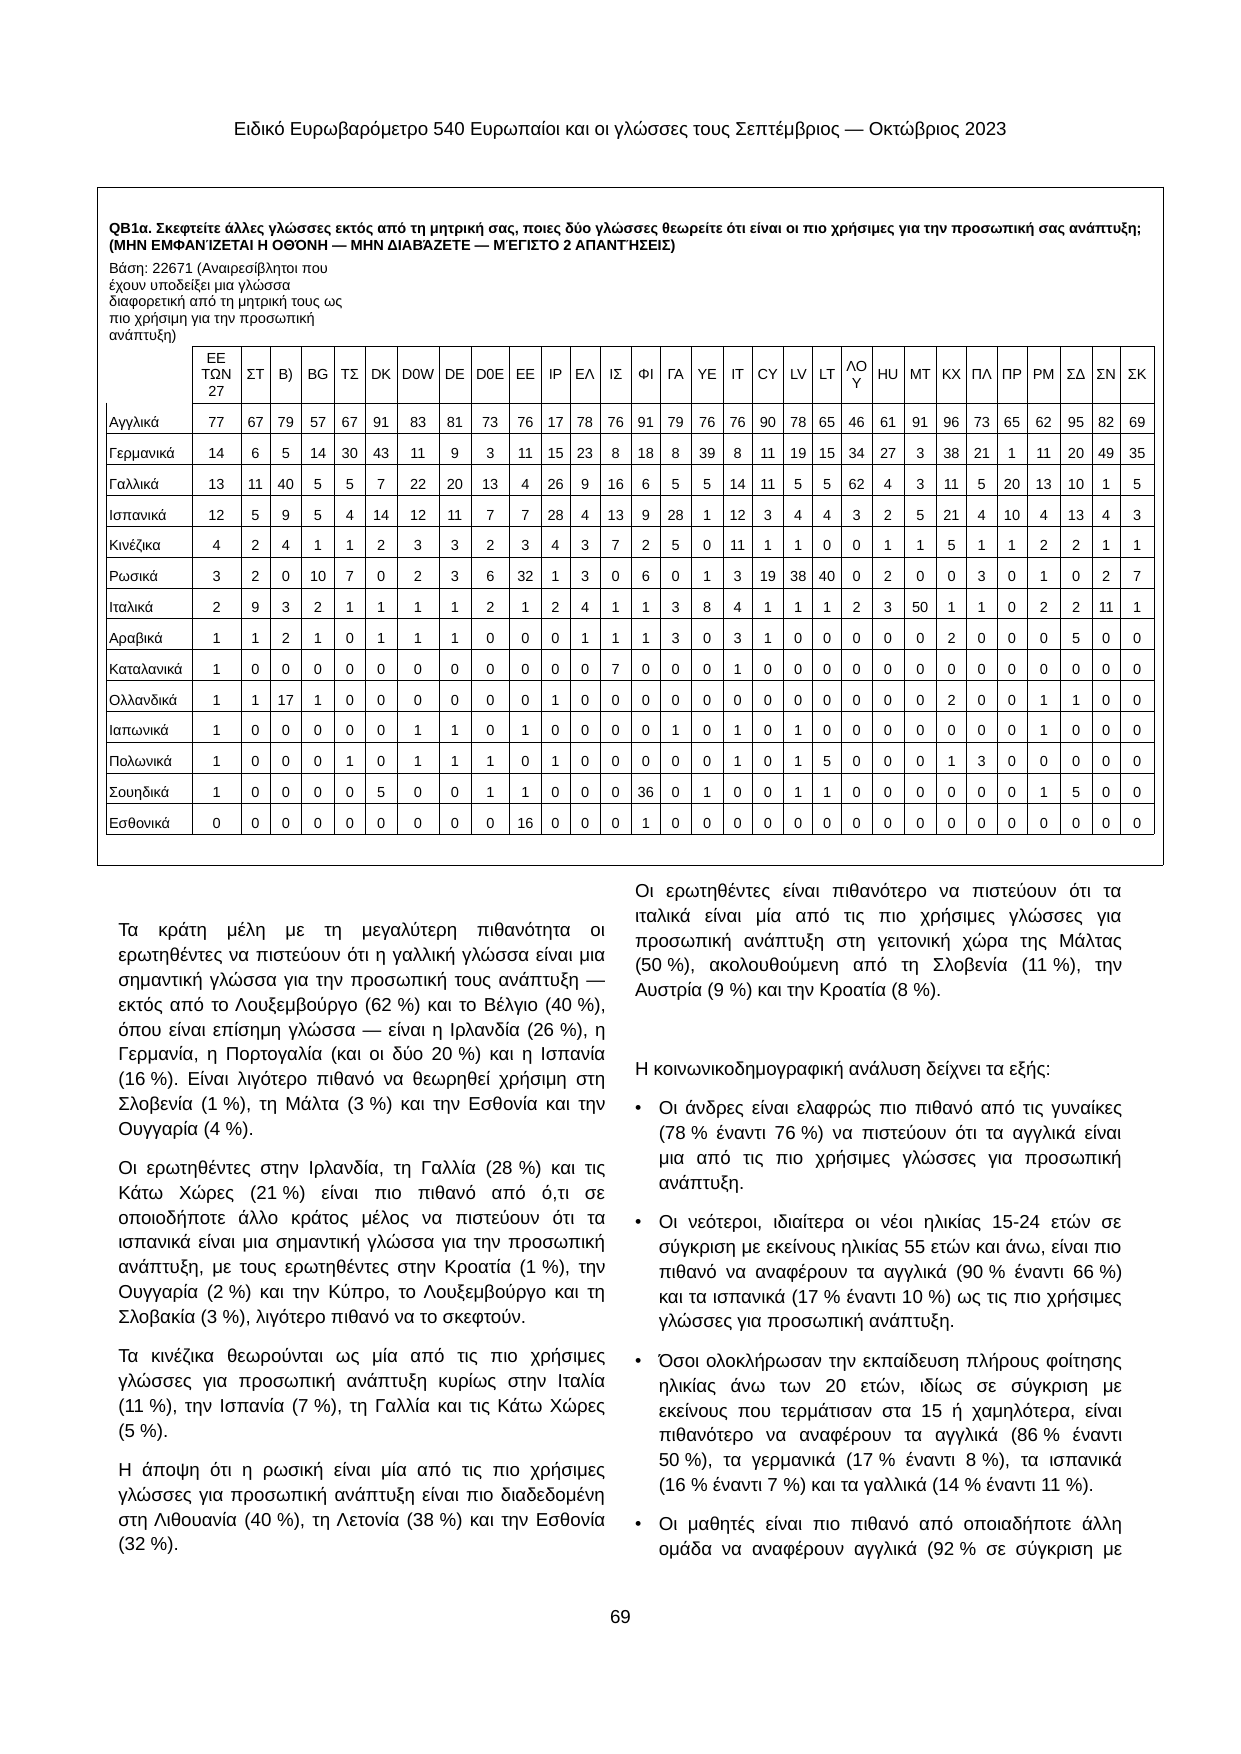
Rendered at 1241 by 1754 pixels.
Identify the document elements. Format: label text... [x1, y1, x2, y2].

table_cell 0 [905, 650, 936, 680]
table_cell 0 [998, 774, 1027, 803]
table_cell 0 [601, 774, 631, 803]
table_cell 0 [905, 558, 936, 587]
table_cell 0 [937, 712, 966, 742]
table_cell 2 [937, 681, 966, 711]
table_cell 1 [1028, 558, 1060, 587]
table_cell 4 [724, 589, 752, 618]
table_cell 0 [813, 650, 841, 680]
table_cell 0 [440, 804, 471, 834]
table_cell [600, 257, 631, 346]
table_cell 2 [542, 589, 570, 618]
table_cell 1 [302, 681, 334, 711]
table_cell 0 [542, 804, 570, 834]
table_cell 18 [632, 434, 660, 464]
table_cell 10 [1061, 465, 1092, 495]
table_cell 13 [193, 465, 241, 495]
table_cell ΕΕ [510, 347, 541, 402]
table_cell 0 [571, 681, 600, 711]
table_cell 2 [472, 589, 509, 618]
table_cell ΣΝ [1093, 347, 1120, 402]
table_cell Αγγλικά [107, 403, 192, 433]
table_cell HU [873, 347, 904, 402]
table_cell 2 [1061, 527, 1092, 557]
table_cell 0 [302, 712, 334, 742]
table_cell Καταλανικά [107, 650, 192, 680]
table_cell [631, 257, 660, 346]
table_cell 39 [692, 434, 723, 464]
table_cell 0 [842, 650, 872, 680]
table_cell 20 [1061, 434, 1092, 464]
table_cell 79 [661, 404, 691, 433]
table_cell 3 [661, 619, 691, 649]
table_cell [1027, 257, 1060, 346]
table_cell 5 [967, 465, 997, 495]
table_cell 3 [510, 527, 541, 557]
table_cell 82 [1093, 404, 1120, 433]
table_cell 0 [632, 681, 660, 711]
table_cell 0 [398, 774, 439, 803]
table_cell 4 [813, 496, 841, 526]
table_cell 0 [905, 681, 936, 711]
table_cell 0 [601, 804, 631, 834]
table_cell 4 [271, 527, 301, 557]
table_cell 91 [905, 404, 936, 433]
table_cell 0 [753, 681, 783, 711]
table_cell 1 [398, 619, 439, 649]
table_cell 0 [813, 804, 841, 834]
table_cell [691, 257, 723, 346]
table_cell 79 [271, 404, 301, 433]
table_cell D0E [472, 347, 509, 402]
table_cell 9 [242, 589, 270, 618]
table_cell [752, 257, 783, 346]
table_cell 0 [193, 804, 241, 834]
table_cell 1 [632, 804, 660, 834]
table_cell 62 [842, 465, 872, 495]
table_cell 27 [873, 434, 904, 464]
table_cell 1 [571, 619, 600, 649]
table_cell 1 [302, 527, 334, 557]
table_cell 0 [398, 804, 439, 834]
table_cell 5 [905, 496, 936, 526]
table_cell D0W [398, 347, 439, 402]
table_cell [936, 257, 966, 346]
table_cell 0 [813, 681, 841, 711]
table_cell 0 [335, 712, 365, 742]
table_cell 0 [510, 619, 541, 649]
table_cell 20 [440, 465, 471, 495]
table_cell 0 [724, 804, 752, 834]
table_cell 34 [842, 434, 872, 464]
table_cell 2 [873, 558, 904, 587]
table_cell 3 [398, 527, 439, 557]
table_cell 2 [1028, 527, 1060, 557]
table_cell 0 [632, 743, 660, 772]
table_cell 40 [813, 558, 841, 587]
table_cell 11 [398, 434, 439, 464]
table_cell 1 [632, 589, 660, 618]
table_cell 78 [784, 404, 812, 433]
table_cell 4 [571, 589, 600, 618]
table_cell 28 [661, 496, 691, 526]
table_cell 13 [601, 496, 631, 526]
table_cell 0 [1028, 650, 1060, 680]
table_cell 4 [571, 496, 600, 526]
table_cell 7 [601, 650, 631, 680]
table_cell 0 [661, 804, 691, 834]
table_cell 1 [998, 434, 1027, 464]
table_cell 0 [842, 804, 872, 834]
table_cell Σουηδικά [107, 774, 192, 803]
table_cell 0 [998, 650, 1027, 680]
table_cell 0 [366, 743, 397, 772]
table_cell Βάση: 22671 (Αναιρεσίβλητοι που έχουν υποδείξει μια γλώσσα διαφορετική από τη μητρική τους ως πιο χρήσιμη για την προσωπική ανάπτυξη) [106, 257, 365, 346]
table_cell 0 [967, 804, 997, 834]
table_cell 57 [302, 404, 334, 433]
table_cell 1 [335, 743, 365, 772]
table_cell 0 [937, 558, 966, 587]
table_cell 1 [1121, 527, 1154, 557]
table_cell 4 [1028, 496, 1060, 526]
table_cell 1 [661, 712, 691, 742]
table_cell 0 [842, 774, 872, 803]
table_cell 12 [398, 496, 439, 526]
table_cell 0 [271, 774, 301, 803]
table_cell ΦΙ [632, 347, 660, 402]
table_cell 6 [242, 434, 270, 464]
table_cell 0 [661, 650, 691, 680]
table_cell 0 [271, 712, 301, 742]
table_cell Αραβικά [107, 619, 192, 649]
table_cell 0 [905, 743, 936, 772]
table_cell 0 [784, 804, 812, 834]
table_cell 0 [1093, 681, 1120, 711]
table_cell 1 [784, 589, 812, 618]
table_cell ΤΣ [335, 347, 365, 402]
table_cell 0 [873, 743, 904, 772]
table_cell 1 [784, 743, 812, 772]
table_cell 26 [542, 465, 570, 495]
table_cell 0 [366, 804, 397, 834]
table_cell 1 [937, 743, 966, 772]
table_cell 76 [601, 404, 631, 433]
table_cell 0 [542, 774, 570, 803]
table_cell 96 [937, 404, 966, 433]
table_cell 0 [632, 712, 660, 742]
table_cell 0 [905, 619, 936, 649]
list Οι μαθητές είναι πιο πιθανό από οποιαδήποτε άλλη ομάδα να αναφέρουν αγγλικά (92 % σε σύγκριση με [635, 1513, 1122, 1559]
table_cell 11 [724, 527, 752, 557]
table_cell ΜΤ [905, 347, 936, 402]
table_cell 0 [398, 650, 439, 680]
table_cell 4 [335, 496, 365, 526]
table_cell 1 [472, 743, 509, 772]
table_cell 1 [1093, 527, 1120, 557]
table_cell ΚΧ [937, 347, 966, 402]
table_cell [397, 257, 439, 346]
table_cell 7 [472, 496, 509, 526]
list Οι άνδρες είναι ελαφρώς πιο πιθανό από τις γυναίκες (78 % έναντι 76 %) να πιστεύουν ότι τα αγγλικά είναι μια από τις πιο χρήσιμες γλώσσες για προσωπική ανάπτυξη. [635, 1097, 1122, 1193]
table_cell [966, 257, 997, 346]
table_cell 1 [967, 589, 997, 618]
table_cell 0 [998, 743, 1027, 772]
table_cell 23 [571, 434, 600, 464]
table_cell 76 [724, 404, 752, 433]
table_cell 3 [571, 558, 600, 587]
table_cell 0 [998, 712, 1027, 742]
table_cell 1 [398, 589, 439, 618]
table_cell 0 [271, 743, 301, 772]
table_cell 0 [873, 681, 904, 711]
table_cell ΙΣ [601, 347, 631, 402]
table_cell [570, 257, 600, 346]
table_cell 0 [692, 804, 723, 834]
table_cell 0 [242, 650, 270, 680]
table_cell 1 [784, 774, 812, 803]
table_cell 0 [242, 804, 270, 834]
table_cell 0 [472, 681, 509, 711]
table_cell 3 [661, 589, 691, 618]
table_cell 0 [998, 619, 1027, 649]
table_cell 1 [193, 681, 241, 711]
table_cell 91 [366, 404, 397, 433]
table_cell 61 [873, 404, 904, 433]
table_cell 1 [998, 527, 1027, 557]
table_cell 0 [692, 527, 723, 557]
table_cell 8 [692, 589, 723, 618]
text Τα κράτη μέλη με τη μεγαλύτερη πιθανότητα οι ερωτηθέντες να πιστεύουν ότι η γαλλική γλώσσα είναι μια σημαντική γλώσσα για την προσωπική τους ανάπτυξη — εκτός από το Λουξεμβούργο (62 %) και το Βέλγιο (40 %), όπου είναι επίσημη γλώσσα — είναι η Ιρλανδία (26 %), η Γερμανία, η Πορτογαλία (και οι δύο 20 %) και η Ισπανία (16 %). Είναι λιγότερο πιθανό να θεωρηθεί χρήσιμη στη Σλοβενία (1 %), τη Μάλτα (3 %) και την Εσθονία και την Ουγγαρία (4 %). [118, 919, 605, 1139]
table_cell 1 [242, 619, 270, 649]
table_cell 0 [842, 743, 872, 772]
table_cell 0 [753, 712, 783, 742]
table_cell 15 [813, 434, 841, 464]
table_cell 5 [813, 465, 841, 495]
table_cell 5 [784, 465, 812, 495]
table_cell 3 [571, 527, 600, 557]
table_cell 0 [967, 774, 997, 803]
table_cell 1 [1028, 681, 1060, 711]
table_cell 0 [1061, 650, 1092, 680]
table_cell [813, 257, 841, 346]
table_cell 0 [366, 681, 397, 711]
table_cell 5 [1061, 619, 1092, 649]
table_cell 11 [753, 434, 783, 464]
table_cell [471, 257, 509, 346]
table_cell 5 [1061, 774, 1092, 803]
table_cell 14 [302, 434, 334, 464]
table_cell 0 [1121, 804, 1154, 834]
table_cell 1 [440, 589, 471, 618]
table_cell 5 [335, 465, 365, 495]
table_cell 1 [753, 527, 783, 557]
table_cell 2 [472, 527, 509, 557]
table_cell 0 [724, 774, 752, 803]
table_cell ΛΟΥ [842, 347, 872, 402]
table_cell 1 [601, 589, 631, 618]
table_cell 2 [398, 558, 439, 587]
table_cell 1 [366, 589, 397, 618]
table_cell 4 [784, 496, 812, 526]
table_cell LV [784, 347, 812, 402]
table_cell 3 [1121, 496, 1154, 526]
table_cell 1 [813, 589, 841, 618]
table_cell 0 [661, 774, 691, 803]
table_cell 16 [510, 804, 541, 834]
table_cell ΥΕ [692, 347, 723, 402]
table_cell 0 [813, 712, 841, 742]
table_cell [541, 257, 570, 346]
table_cell 12 [724, 496, 752, 526]
table_cell 9 [440, 434, 471, 464]
table_cell 21 [967, 434, 997, 464]
table_cell 2 [873, 496, 904, 526]
table_cell 76 [692, 404, 723, 433]
text Οι ερωτηθέντες στην Ιρλανδία, τη Γαλλία (28 %) και τις Κάτω Χώρες (21 %) είναι πιο πιθανό από ό,τι σε οποιοδήποτε άλλο κράτος μέλος να πιστεύουν ότι τα ισπανικά είναι μια σημαντική γλώσσα για την προσωπική ανάπτυξη, με τους ερωτηθέντες στην Κροατία (1 %), την Ουγγαρία (2 %) και την Κύπρο, το Λουξεμβούργο και τη Σλοβακία (3 %), λιγότερο πιθανό να το σκεφτούν. [118, 1157, 605, 1327]
table_cell 7 [510, 496, 541, 526]
table_cell 0 [1121, 650, 1154, 680]
table_cell 3 [753, 496, 783, 526]
table_cell [904, 257, 936, 346]
table_cell 7 [335, 558, 365, 587]
table_cell 0 [1121, 743, 1154, 772]
table_cell 0 [242, 712, 270, 742]
table_cell 2 [242, 558, 270, 587]
table_cell 0 [366, 650, 397, 680]
table_cell [439, 257, 471, 346]
table_cell 0 [784, 619, 812, 649]
table_cell 0 [472, 650, 509, 680]
table_cell 0 [571, 804, 600, 834]
table_cell DK [366, 347, 397, 402]
table_cell 1 [440, 743, 471, 772]
table_cell 1 [440, 712, 471, 742]
table_cell 3 [967, 743, 997, 772]
table_cell 0 [661, 681, 691, 711]
table_cell 4 [967, 496, 997, 526]
text [635, 177, 1122, 187]
table_cell 0 [1028, 619, 1060, 649]
table_cell 1 [692, 558, 723, 587]
table_cell 1 [398, 743, 439, 772]
table_cell 9 [271, 496, 301, 526]
table_cell ΕΛ [571, 347, 600, 402]
table_cell 90 [753, 404, 783, 433]
table_cell 19 [753, 558, 783, 587]
table_cell 3 [724, 619, 752, 649]
table_cell 13 [1061, 496, 1092, 526]
text Τα κινέζικα θεωρούνται ως μία από τις πιο χρήσιμες γλώσσες για προσωπική ανάπτυξη κυρίως στην Ιταλία (11 %), την Ισπανία (7 %), τη Γαλλία και τις Κάτω Χώρες (5 %). [118, 1345, 605, 1441]
table_cell Ισπανικά [107, 496, 192, 526]
table_cell Ιταλικά [107, 589, 192, 618]
table_cell 0 [335, 804, 365, 834]
table_cell 0 [692, 650, 723, 680]
table_cell 0 [753, 743, 783, 772]
table_cell 0 [1093, 650, 1120, 680]
table_cell 0 [1061, 804, 1092, 834]
table_cell BG [302, 347, 334, 402]
table_cell 10 [998, 496, 1027, 526]
table_cell 67 [242, 404, 270, 433]
table_cell 1 [724, 743, 752, 772]
table_cell 0 [366, 558, 397, 587]
table_cell 21 [937, 496, 966, 526]
table_cell 0 [842, 619, 872, 649]
table_cell 43 [366, 434, 397, 464]
table_cell 0 [632, 650, 660, 680]
table_cell 0 [571, 743, 600, 772]
table_cell ΡΜ [1028, 347, 1060, 402]
table_cell ΠΛ [967, 347, 997, 402]
table_cell 2 [302, 589, 334, 618]
table_cell 1 [335, 527, 365, 557]
table_cell 4 [1093, 496, 1120, 526]
table_cell 1 [724, 712, 752, 742]
table_cell 5 [813, 743, 841, 772]
table_cell 7 [366, 465, 397, 495]
table_cell 2 [1093, 558, 1120, 587]
table_cell 0 [937, 774, 966, 803]
table_cell 1 [873, 527, 904, 557]
table_cell 0 [873, 774, 904, 803]
table_cell 14 [724, 465, 752, 495]
table_cell 2 [242, 527, 270, 557]
table_cell 11 [440, 496, 471, 526]
table_cell 5 [271, 434, 301, 464]
table_cell Γερμανικά [107, 434, 192, 464]
table_cell 1 [692, 774, 723, 803]
table_cell 81 [440, 404, 471, 433]
text Η άποψη ότι η ρωσική είναι μία από τις πιο χρήσιμες γλώσσες για προσωπική ανάπτυξη είναι πιο διαδεδομένη στη Λιθουανία (40 %), τη Λετονία (38 %) και την Εσθονία (32 %). [118, 1459, 605, 1555]
table_cell [784, 257, 812, 346]
table_cell 0 [937, 650, 966, 680]
table_cell 78 [571, 404, 600, 433]
table_cell 20 [998, 465, 1027, 495]
table_cell 32 [510, 558, 541, 587]
table_cell 8 [724, 434, 752, 464]
table_cell 0 [601, 558, 631, 587]
table_cell 0 [998, 804, 1027, 834]
table_cell 1 [753, 589, 783, 618]
table_cell 0 [873, 804, 904, 834]
table_cell 8 [661, 434, 691, 464]
table_cell 0 [813, 619, 841, 649]
table_cell 0 [472, 804, 509, 834]
table_cell 1 [542, 558, 570, 587]
table_cell 7 [1121, 558, 1154, 587]
table_cell 2 [366, 527, 397, 557]
table_cell 11 [242, 465, 270, 495]
table_cell 95 [1061, 404, 1092, 433]
table_cell ΙΡ [542, 347, 570, 402]
table_cell 5 [937, 527, 966, 557]
table_cell 1 [724, 650, 752, 680]
table_cell 1 [1121, 589, 1154, 618]
table_cell 30 [335, 434, 365, 464]
table_cell 1 [398, 712, 439, 742]
table_cell 0 [724, 681, 752, 711]
table_cell 0 [1061, 558, 1092, 587]
table_cell 17 [271, 681, 301, 711]
table_cell 3 [440, 558, 471, 587]
table_cell 0 [1093, 804, 1120, 834]
table_cell 0 [271, 650, 301, 680]
table_cell 1 [1061, 681, 1092, 711]
table_cell 0 [753, 804, 783, 834]
table_cell 14 [366, 496, 397, 526]
table_cell 0 [967, 650, 997, 680]
table_cell [660, 257, 691, 346]
table_cell 76 [510, 404, 541, 433]
table_cell 3 [842, 496, 872, 526]
table_cell 73 [472, 404, 509, 433]
table_cell 4 [873, 465, 904, 495]
table_cell 0 [302, 650, 334, 680]
table_cell 1 [193, 774, 241, 803]
table_cell 11 [753, 465, 783, 495]
table_cell 5 [692, 465, 723, 495]
table_cell ΕΕ ΤΩΝ 27 [193, 347, 241, 402]
table_cell 6 [632, 558, 660, 587]
table_cell 2 [937, 619, 966, 649]
table_cell 1 [440, 619, 471, 649]
table_cell 50 [905, 589, 936, 618]
table_cell 67 [335, 404, 365, 433]
table_cell IT [724, 347, 752, 402]
table_cell 4 [510, 465, 541, 495]
table_cell 0 [398, 681, 439, 711]
table_cell 1 [510, 774, 541, 803]
table_cell ΓΑ [661, 347, 691, 402]
table_cell [841, 257, 872, 346]
table_cell 1 [510, 712, 541, 742]
table_cell 12 [193, 496, 241, 526]
table_cell 3 [440, 527, 471, 557]
table_cell 0 [937, 804, 966, 834]
table_cell 0 [335, 619, 365, 649]
table_cell 5 [661, 465, 691, 495]
table_cell 8 [601, 434, 631, 464]
table_cell [723, 257, 752, 346]
table_cell 0 [1121, 774, 1154, 803]
table_cell [510, 257, 541, 346]
table_cell 10 [302, 558, 334, 587]
table_cell 0 [601, 681, 631, 711]
table_cell Κινέζικα [107, 527, 192, 557]
table_cell 0 [784, 650, 812, 680]
table_cell 0 [873, 650, 904, 680]
table_cell 38 [784, 558, 812, 587]
table_cell 0 [873, 619, 904, 649]
table_cell 0 [571, 650, 600, 680]
table_cell 0 [661, 743, 691, 772]
table_cell 62 [1028, 404, 1060, 433]
table_cell 5 [302, 496, 334, 526]
table_cell 2 [1028, 589, 1060, 618]
table_cell 1 [510, 589, 541, 618]
table_cell 69 [1121, 404, 1154, 433]
table_cell 0 [842, 527, 872, 557]
table_cell 11 [510, 434, 541, 464]
table_cell 0 [472, 619, 509, 649]
table_cell 0 [1061, 712, 1092, 742]
table_cell 22 [398, 465, 439, 495]
table_cell [1092, 257, 1120, 346]
table_cell 0 [1028, 804, 1060, 834]
table_cell 5 [661, 527, 691, 557]
list Όσοι ολοκλήρωσαν την εκπαίδευση πλήρους φοίτησης ηλικίας άνω των 20 ετών, ιδίως σε σύγκριση με εκείνους που τερμάτισαν στα 15 ή χαμηλότερα, είναι πιθανότερο να αναφέρουν τα αγγλικά (86 % έναντι 50 %), τα γερμανικά (17 % έναντι 8 %), τα ισπανικά (16 % έναντι 7 %) και τα γαλλικά (14 % έναντι 11 %). [635, 1350, 1122, 1495]
table_cell 5 [366, 774, 397, 803]
table_cell 1 [366, 619, 397, 649]
table_cell 5 [302, 465, 334, 495]
table_cell [106, 346, 192, 402]
table_cell 0 [967, 681, 997, 711]
table_cell LT [813, 347, 841, 402]
table_cell Ρωσικά [107, 558, 192, 587]
table_cell 1 [905, 527, 936, 557]
table_cell 6 [472, 558, 509, 587]
table_cell 15 [542, 434, 570, 464]
table_cell 1 [1093, 465, 1120, 495]
table_cell DE [440, 347, 471, 402]
table_cell 0 [967, 619, 997, 649]
table_cell 40 [271, 465, 301, 495]
table_cell 0 [542, 650, 570, 680]
table_cell 1 [692, 496, 723, 526]
table_cell 1 [813, 774, 841, 803]
table_cell [872, 257, 904, 346]
table_cell 0 [542, 619, 570, 649]
table_cell 1 [1028, 712, 1060, 742]
table_cell 0 [366, 712, 397, 742]
table_cell 0 [242, 743, 270, 772]
table_cell 73 [967, 404, 997, 433]
table_cell 28 [542, 496, 570, 526]
table_cell 13 [1028, 465, 1060, 495]
table_cell 0 [873, 712, 904, 742]
table_cell 0 [998, 558, 1027, 587]
table_cell 0 [1121, 619, 1154, 649]
table_cell 4 [542, 527, 570, 557]
table_cell 0 [440, 681, 471, 711]
table_cell 3 [193, 558, 241, 587]
table_cell 14 [193, 434, 241, 464]
table_cell 1 [601, 619, 631, 649]
table_cell 1 [193, 650, 241, 680]
table_cell 0 [998, 589, 1027, 618]
table_cell 0 [1093, 774, 1120, 803]
table_cell 0 [998, 681, 1027, 711]
table_cell 0 [661, 558, 691, 587]
table_cell 0 [813, 527, 841, 557]
table_cell 17 [542, 404, 570, 433]
table_cell 0 [242, 774, 270, 803]
table_header QB1α. Σκεφτείτε άλλες γλώσσες εκτός από τη μητρική σας, ποιες δύο γλώσσες θεωρείτε ότι είναι οι πιο χρήσιμες για την προσωπική σας ανάπτυξη; (ΜΗΝ ΕΜΦΑΝΊΖΕΤΑΙ Η ΟΘΌΝΗ — ΜΗΝ ΔΙΑΒΆΖΕΤΕ — ΜΈΓΙΣΤΟ 2 ΑΠΑΝΤΉΣΕΙΣ) [106, 217, 1154, 257]
table_cell 0 [842, 681, 872, 711]
table_cell 0 [1093, 743, 1120, 772]
table_cell 0 [335, 774, 365, 803]
table_cell 0 [1121, 712, 1154, 742]
table_cell 0 [753, 650, 783, 680]
table_cell 0 [842, 558, 872, 587]
table_cell 0 [905, 712, 936, 742]
table_cell 0 [905, 774, 936, 803]
table_cell CY [753, 347, 783, 402]
table_cell 1 [753, 619, 783, 649]
table_cell 46 [842, 404, 872, 433]
table_cell 0 [905, 804, 936, 834]
table_cell 3 [905, 465, 936, 495]
text Η κοινωνικοδημογραφική ανάλυση δείχνει τα εξής: [635, 1058, 1122, 1079]
table_cell 0 [1121, 681, 1154, 711]
table_cell 0 [601, 712, 631, 742]
table_cell 0 [1061, 743, 1092, 772]
table_cell Ιαπωνικά [107, 712, 192, 742]
table_cell 0 [1028, 743, 1060, 772]
table_cell 11 [937, 465, 966, 495]
table_cell 1 [967, 527, 997, 557]
table_cell 0 [510, 650, 541, 680]
table_cell 38 [937, 434, 966, 464]
table_cell 2 [842, 589, 872, 618]
table_cell 0 [967, 712, 997, 742]
table_cell 0 [601, 743, 631, 772]
table_cell 49 [1093, 434, 1120, 464]
table_cell 0 [335, 681, 365, 711]
list Οι νεότεροι, ιδιαίτερα οι νέοι ηλικίας 15-24 ετών σε σύγκριση με εκείνους ηλικίας 55 ετών και άνω, είναι πιο πιθανό να αναφέρουν τα αγγλικά (90 % έναντι 66 %) και τα ισπανικά (17 % έναντι 10 %) ως τις πιο χρήσιμες γλώσσες για προσωπική ανάπτυξη. [635, 1211, 1122, 1332]
table_cell Ολλανδικά [107, 681, 192, 711]
table_cell 0 [440, 774, 471, 803]
table_cell 11 [1028, 434, 1060, 464]
table_cell 0 [842, 712, 872, 742]
table_cell 0 [510, 743, 541, 772]
table_cell 0 [472, 712, 509, 742]
table_cell 0 [302, 804, 334, 834]
table_cell [365, 257, 397, 346]
table_cell 0 [542, 712, 570, 742]
table_cell 0 [753, 774, 783, 803]
table_cell 3 [905, 434, 936, 464]
table_cell 0 [440, 650, 471, 680]
table_cell 0 [692, 743, 723, 772]
table_cell ΣΔ [1061, 347, 1092, 402]
table_cell ΣΤ [242, 347, 270, 402]
table_cell 2 [271, 619, 301, 649]
table_cell 1 [542, 681, 570, 711]
table_cell 1 [335, 589, 365, 618]
table_cell 0 [510, 681, 541, 711]
table_cell 1 [193, 712, 241, 742]
table_cell 16 [601, 465, 631, 495]
table_cell 36 [632, 774, 660, 803]
table_cell 0 [271, 558, 301, 587]
table_cell ΣΚ [1121, 347, 1154, 402]
table_cell 0 [335, 650, 365, 680]
table_cell 2 [1061, 589, 1092, 618]
table_cell Πολωνικά [107, 743, 192, 772]
table_cell 4 [193, 527, 241, 557]
table_cell 0 [692, 619, 723, 649]
table_cell 3 [271, 589, 301, 618]
table_cell 1 [784, 527, 812, 557]
table_cell 2 [193, 589, 241, 618]
table_cell 0 [1093, 712, 1120, 742]
table_cell Γαλλικά [107, 465, 192, 495]
table_cell Β) [271, 347, 301, 402]
table_cell 3 [724, 558, 752, 587]
table_cell 1 [302, 619, 334, 649]
table_cell 83 [398, 404, 439, 433]
table_cell 7 [601, 527, 631, 557]
table_cell 0 [271, 804, 301, 834]
table_cell 0 [1093, 619, 1120, 649]
table_cell 77 [193, 404, 241, 433]
table_cell Εσθονικά [107, 804, 192, 834]
table_cell 1 [1028, 774, 1060, 803]
table_cell [1060, 257, 1092, 346]
table_cell 1 [632, 619, 660, 649]
text Οι ερωτηθέντες είναι πιθανότερο να πιστεύουν ότι τα ιταλικά είναι μία από τις πιο χρήσιμες γλώσσες για προσωπική ανάπτυξη στη γειτονική χώρα της Μάλτας (50 %), ακολουθούμενη από τη Σλοβενία (11 %), την Αυστρία (9 %) και την Κροατία (8 %). [635, 866, 1122, 1001]
table_cell 65 [813, 404, 841, 433]
table_cell [997, 257, 1027, 346]
table_cell 0 [571, 774, 600, 803]
table_cell 1 [937, 589, 966, 618]
table_cell 2 [632, 527, 660, 557]
table_cell 3 [967, 558, 997, 587]
table_cell 13 [472, 465, 509, 495]
table_cell 0 [784, 681, 812, 711]
table_cell 1 [193, 619, 241, 649]
table_cell 0 [302, 743, 334, 772]
table_cell 19 [784, 434, 812, 464]
table_cell [1120, 257, 1154, 346]
table_cell 35 [1121, 434, 1154, 464]
table_cell 6 [632, 465, 660, 495]
table_cell 1 [193, 743, 241, 772]
table_cell 0 [571, 712, 600, 742]
table_cell 1 [542, 743, 570, 772]
table_cell 0 [692, 681, 723, 711]
table_cell 9 [632, 496, 660, 526]
table_cell 3 [472, 434, 509, 464]
table_cell 1 [784, 712, 812, 742]
table_cell 0 [302, 774, 334, 803]
table_cell ΠΡ [998, 347, 1027, 402]
table_cell 0 [692, 712, 723, 742]
table_cell 5 [1121, 465, 1154, 495]
table_cell 91 [632, 404, 660, 433]
table_cell 11 [1093, 589, 1120, 618]
table_cell 65 [998, 404, 1027, 433]
table_cell 5 [242, 496, 270, 526]
table_cell 1 [242, 681, 270, 711]
table_cell 3 [873, 589, 904, 618]
table_cell 9 [571, 465, 600, 495]
table_cell 1 [472, 774, 509, 803]
